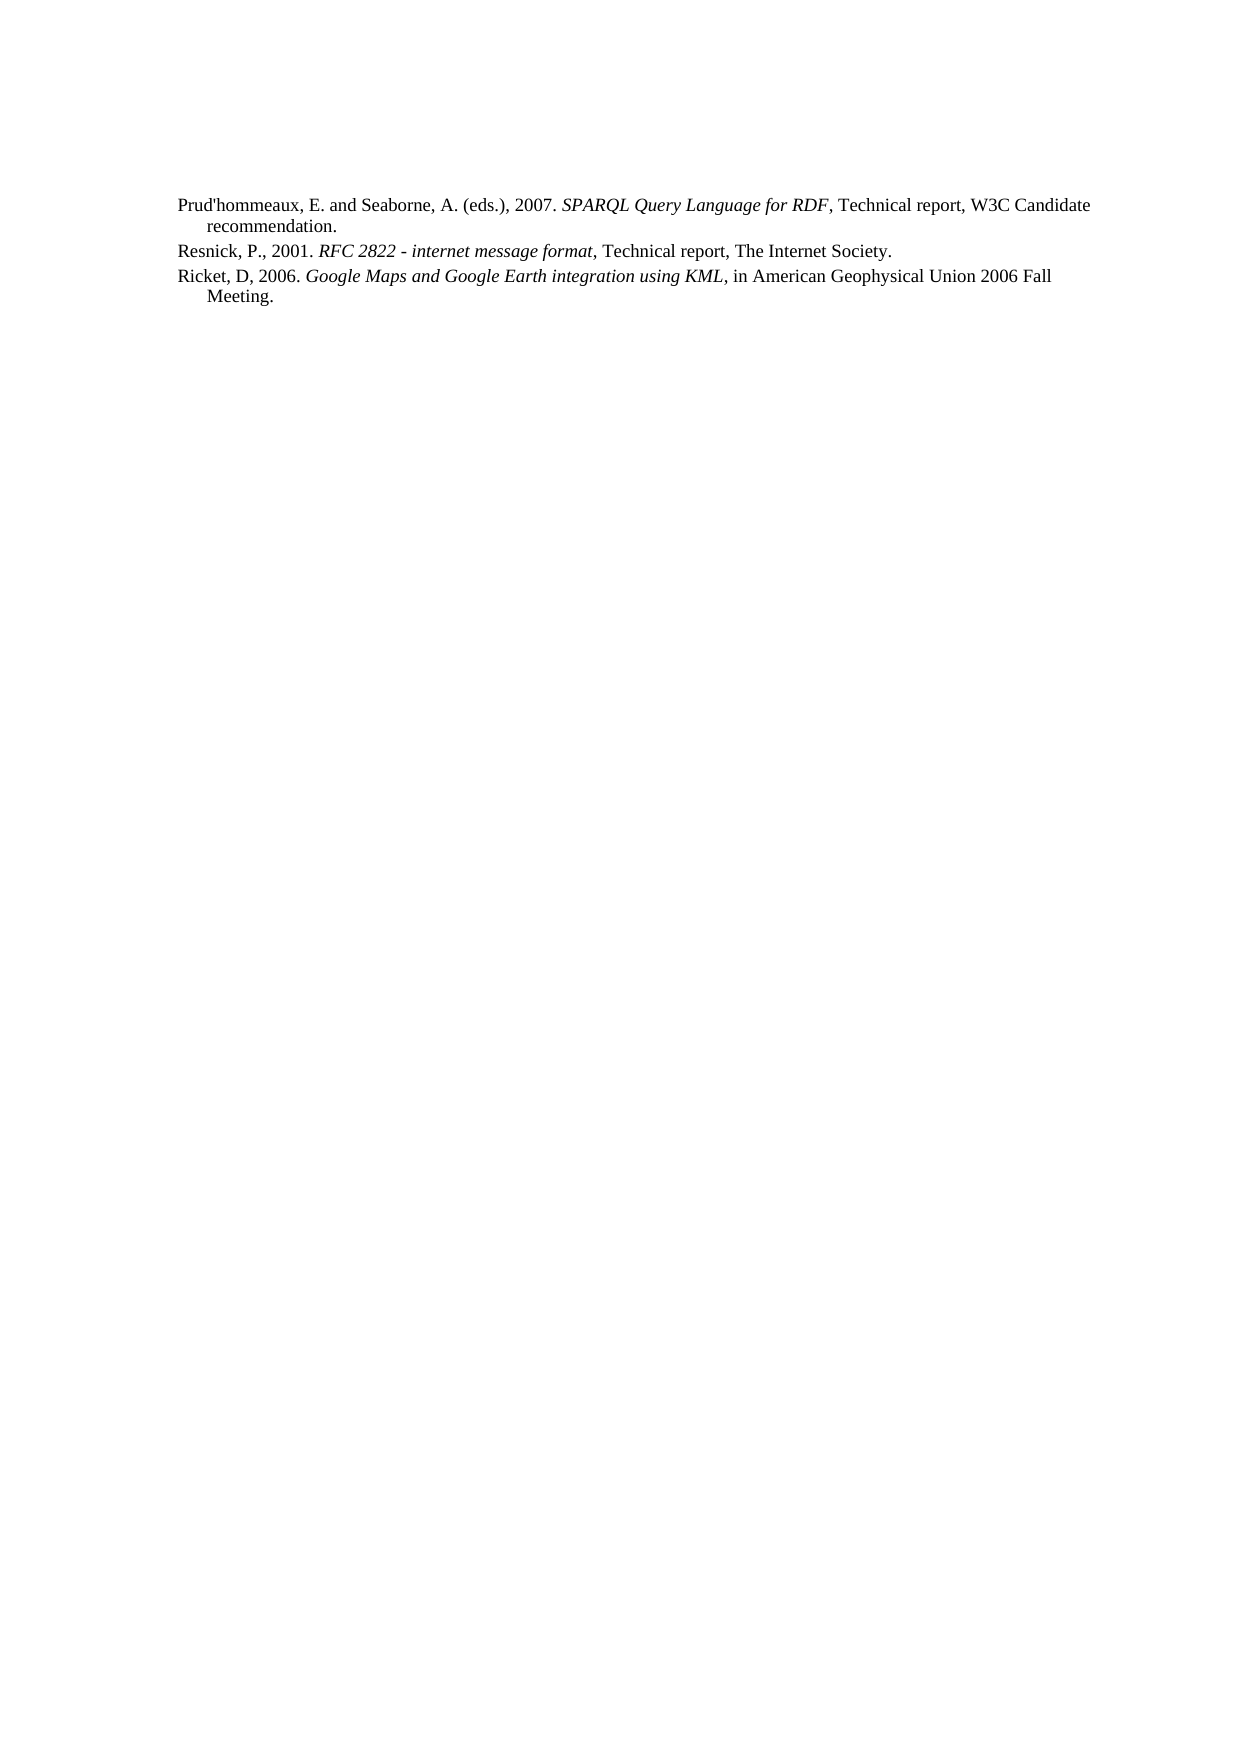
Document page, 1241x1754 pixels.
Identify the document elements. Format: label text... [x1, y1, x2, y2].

text Ricket, D, 2006. Google Maps and Google Earth integration using KML, in American Geophysical Union 2006 Fall Meeting. [177, 265, 1092, 307]
text Resnick, P., 2001. RFC 2822 - internet message format, Technical report, The Internet Society. [177, 241, 1092, 261]
text Prud'hommeaux, E. and Seaborne, A. (eds.), 2007. SPARQL Query Language for RDF, Technical report, W3C Candidate recommendation. [177, 195, 1092, 236]
